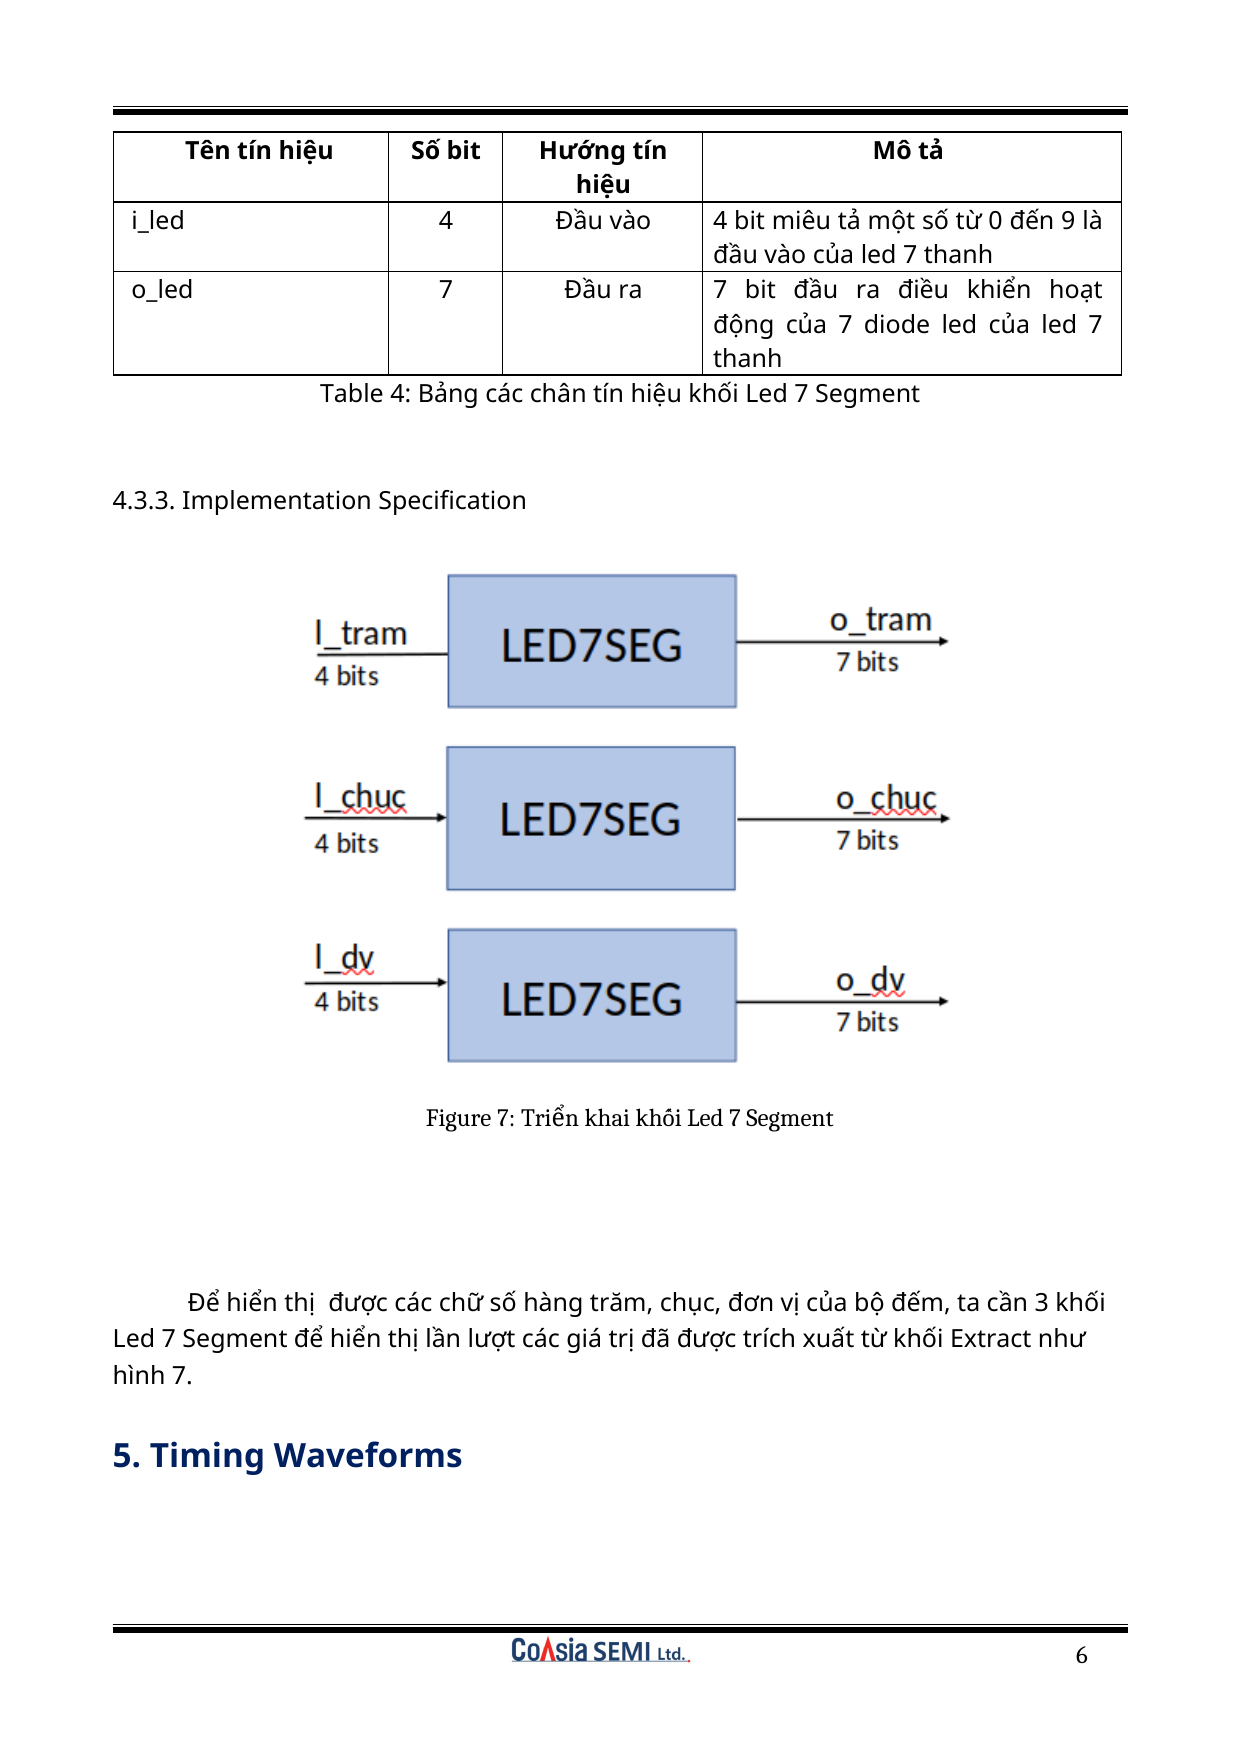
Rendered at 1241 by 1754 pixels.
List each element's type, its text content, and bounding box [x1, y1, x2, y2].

table_header Số bit [389, 133, 502, 201]
table_cell 7 bit đầu ra điều khiển hoạt động của 7 diode led của led 7 thanh [703, 272, 1121, 374]
table_header Mô tả [703, 133, 1121, 201]
table_cell Đầu ra [503, 272, 702, 374]
text Để hiển thị được các chữ số hàng trăm, chục, đơn vị của bộ đếm, ta cần 3 khối Led 7 Segment để hiển thị lần lượt các giá trị đã được trích xuất từ khối Extract như hình 7. [112, 1284, 1128, 1392]
table_cell 7 [389, 272, 502, 374]
table_cell o_led [114, 272, 388, 374]
text 4.3.3. Implementation Specification [112, 483, 1128, 517]
text Figure 7: Triển khai khối Led 7 Segment [261, 1077, 998, 1133]
picture [285, 555, 982, 1077]
table_cell Đầu vào [503, 203, 702, 271]
table_cell i_led [114, 203, 388, 271]
subtitle 5. Timing Waveforms [112, 1432, 1128, 1478]
picture [508, 1635, 692, 1664]
table_header Tên tín hiệu [114, 133, 388, 201]
table_cell 4 bit miêu tả một số từ 0 đến 9 là đầu vào của led 7 thanh [703, 203, 1121, 271]
table_header Hướng tín hiệu [503, 133, 702, 201]
text Table 4: Bảng các chân tín hiệu khối Led 7 Segment [112, 376, 1128, 410]
table_cell 4 [389, 203, 502, 271]
